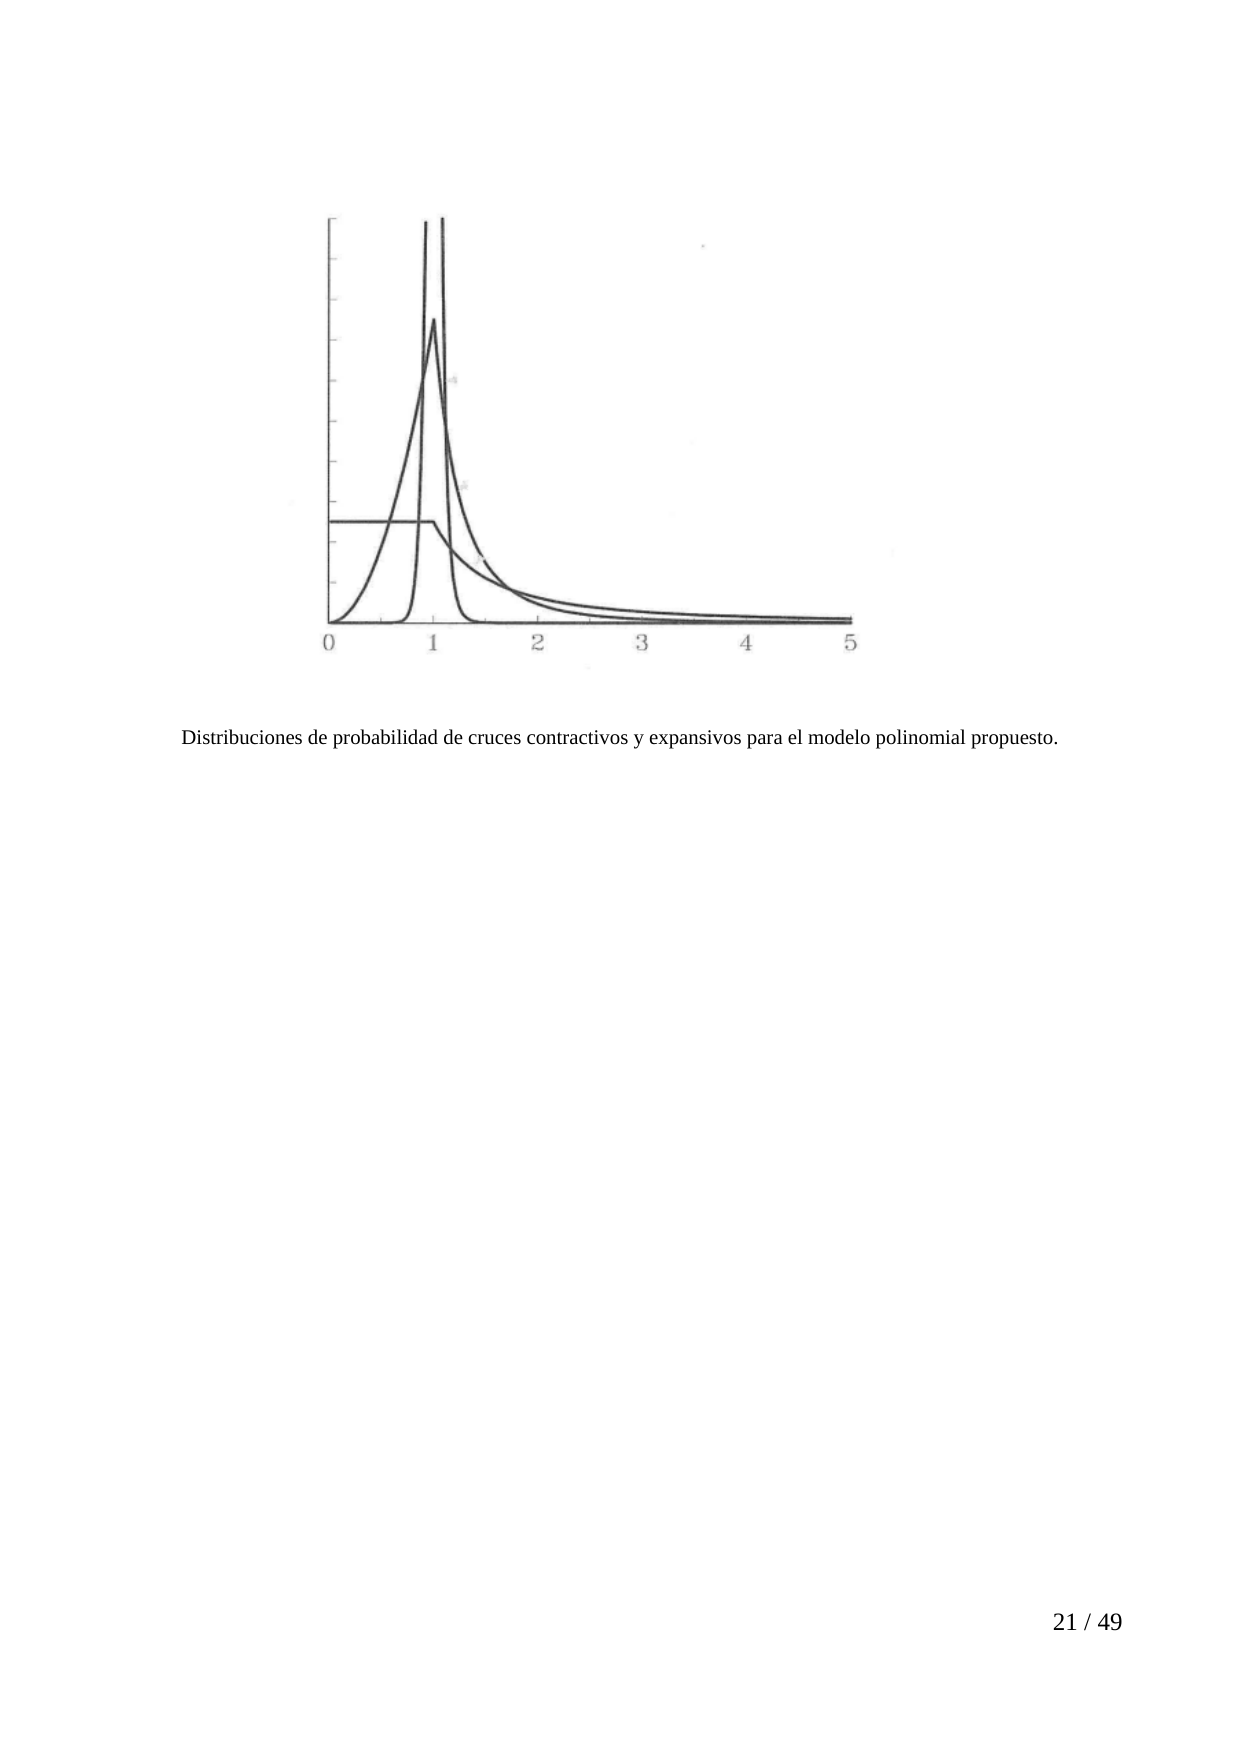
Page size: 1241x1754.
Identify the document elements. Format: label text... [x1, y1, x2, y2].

text Distribuciones de probabilidad de cruces contractivos y expansivos para el modelo polinomial propuesto. [118, 725, 1122, 749]
